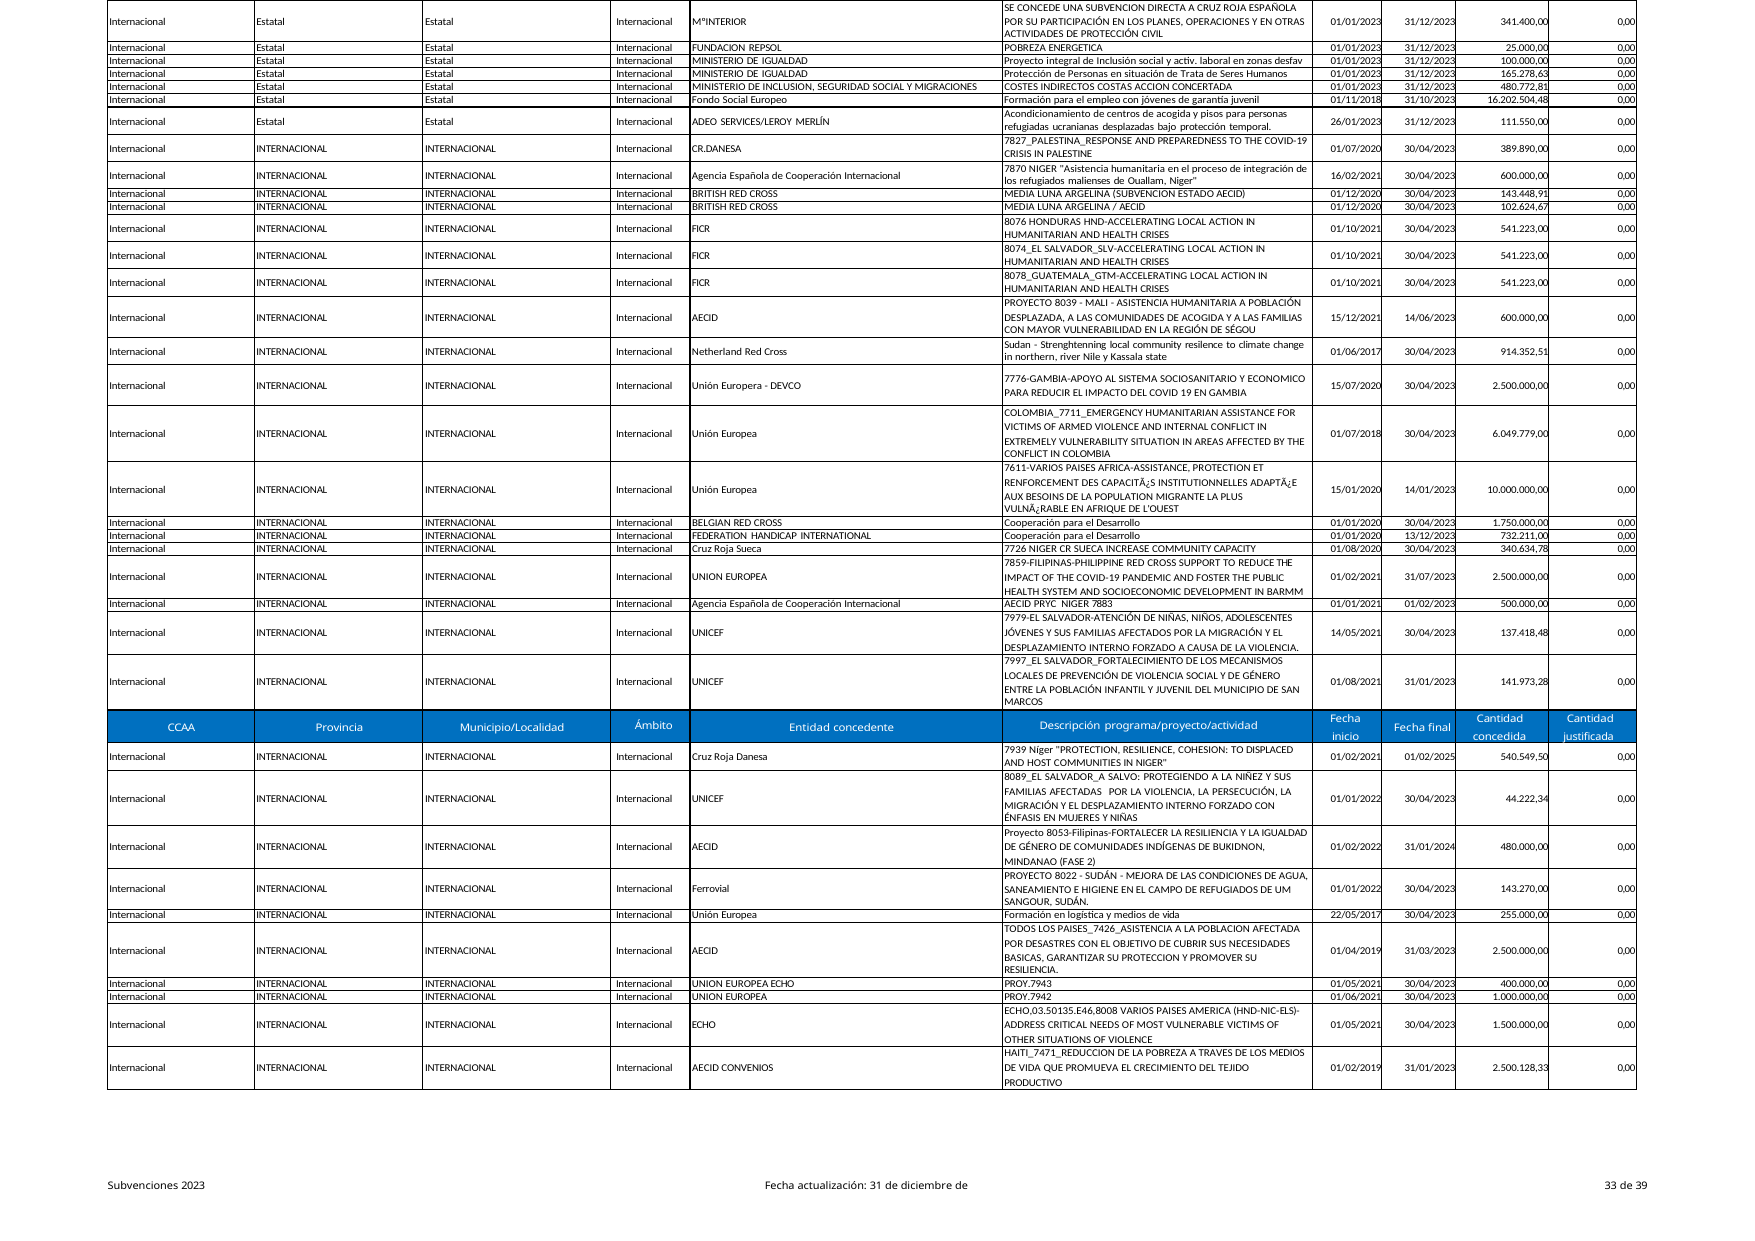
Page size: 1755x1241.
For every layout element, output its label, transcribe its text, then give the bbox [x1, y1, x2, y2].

table_cell INTERNACIONAL [423, 826, 610, 868]
table_cell 6.049.779,00 [1456, 406, 1548, 461]
table_cell Internacional [108, 162, 254, 188]
table_cell INTERNACIONAL [255, 215, 422, 241]
table_cell 0,00 [1549, 81, 1636, 93]
table_cell 14/01/2023 [1382, 462, 1455, 516]
table_cell Internacional [108, 612, 254, 654]
table_cell 0,00 [1549, 978, 1636, 990]
table_cell INTERNACIONAL [255, 869, 422, 909]
table_cell INTERNACIONAL [255, 923, 422, 977]
table_cell Unión Europera - DEVCO [691, 365, 1002, 405]
table_header Entidad concedente [691, 711, 1002, 742]
table_cell 0,00 [1549, 771, 1636, 825]
table_cell 01/02/2021 [1313, 743, 1381, 769]
table_cell Internacional [611, 42, 689, 54]
table_cell UNION EUROPEA [691, 556, 1002, 598]
table_cell INTERNACIONAL [423, 462, 610, 516]
table_cell Internacional [108, 202, 254, 214]
table_cell 0,00 [1549, 365, 1636, 405]
table_cell Internacional [611, 978, 689, 990]
table_cell Internacional [611, 162, 689, 188]
table_header Fecha inicio [1313, 711, 1381, 742]
table_cell 01/02/2019 [1313, 1047, 1381, 1088]
table_cell 7859-FILIPINAS-PHILIPPINE RED CROSS SUPPORT TO REDUCE THE IMPACT OF THE COVID-19 PANDEMIC AND FOSTER THE PUBLIC HEALTH SYSTEM AND SOCIOECONOMIC DEVELOPMENT IN BARMM [1003, 556, 1312, 598]
table_cell 14/05/2021 [1313, 612, 1381, 654]
table_cell Internacional [108, 530, 254, 542]
table_cell INTERNACIONAL [423, 530, 610, 542]
table_cell INTERNACIONAL [423, 1047, 610, 1088]
table_cell 31/12/2023 [1382, 68, 1455, 80]
table_cell Internacional [611, 338, 689, 364]
table_cell PROYECTO 8022 - SUDÁN - MEJORA DE LAS CONDICIONES DE AGUA, SANEAMIENTO E HIGIENE EN EL CAMPO DE REFUGIADOS DE UM SANGOUR, SUDÁN. [1003, 869, 1312, 909]
table_cell INTERNACIONAL [423, 556, 610, 598]
table_cell Internacional [611, 743, 689, 769]
table_cell 0,00 [1549, 910, 1636, 922]
table_cell 0,00 [1549, 599, 1636, 611]
table_cell 0,00 [1549, 269, 1636, 296]
table_cell Estatal [255, 94, 422, 106]
table_cell Internacional [108, 55, 254, 67]
table_cell Estatal [255, 81, 422, 93]
table_cell Internacional [611, 543, 689, 555]
table_cell 480.772,81 [1456, 81, 1548, 93]
table_cell 0,00 [1549, 826, 1636, 868]
table_cell Internacional [611, 771, 689, 825]
table_cell INTERNACIONAL [423, 869, 610, 909]
table_cell ADEO SERVICES/LEROY MERLÍN [691, 108, 1002, 133]
table_cell PROY.7942 [1003, 991, 1312, 1003]
table_cell UNION EUROPEA [691, 991, 1002, 1003]
table_cell Internacional [108, 599, 254, 611]
table_cell 0,00 [1549, 162, 1636, 188]
table_cell 22/05/2017 [1313, 910, 1381, 922]
table_cell HAITI_7471_REDUCCION DE LA POBREZA A TRAVES DE LOS MEDIOS DE VIDA QUE PROMUEVA EL CRECIMIENTO DEL TEJIDO PRODUCTIVO [1003, 1047, 1312, 1088]
table_cell Internacional [108, 42, 254, 54]
table_cell INTERNACIONAL [423, 599, 610, 611]
table_cell 01/07/2020 [1313, 135, 1381, 161]
table_cell INTERNACIONAL [423, 406, 610, 461]
table_cell 541.223,00 [1456, 269, 1548, 296]
table_cell COSTES INDIRECTOS COSTAS ACCION CONCERTADA [1003, 81, 1312, 93]
table_cell Proyecto integral de Inclusión social y activ. laboral en zonas desfav [1003, 55, 1312, 67]
table_cell 15/01/2020 [1313, 462, 1381, 516]
table_cell 30/04/2023 [1382, 978, 1455, 990]
table_cell Estatal [423, 108, 610, 133]
table_cell INTERNACIONAL [255, 530, 422, 542]
table_cell INTERNACIONAL [255, 297, 422, 337]
table_cell AECID [691, 297, 1002, 337]
table_cell 389.890,00 [1456, 135, 1548, 161]
table_cell MINISTERIO DE IGUALDAD [691, 55, 1002, 67]
table_cell INTERNACIONAL [255, 189, 422, 201]
table_cell Internacional [108, 406, 254, 461]
table_cell 0,00 [1549, 991, 1636, 1003]
table_cell Formación para el empleo con jóvenes de garantía juvenil [1003, 94, 1312, 106]
table_cell Unión Europea [691, 462, 1002, 516]
table_cell INTERNACIONAL [423, 189, 610, 201]
table_cell Internacional [611, 135, 689, 161]
table_cell 30/04/2023 [1382, 612, 1455, 654]
table_header CCAA [108, 711, 254, 742]
table_cell 25.000,00 [1456, 42, 1548, 54]
table_cell 31/12/2023 [1382, 81, 1455, 93]
table_cell INTERNACIONAL [255, 543, 422, 555]
table_cell 0,00 [1549, 462, 1636, 516]
table_cell 0,00 [1549, 1047, 1636, 1088]
table_cell 100.000,00 [1456, 55, 1548, 67]
table_cell Proyecto 8053-Filipinas-FORTALECER LA RESILIENCIA Y LA IGUALDAD DE GÉNERO DE COMUNIDADES INDÍGENAS DE BUKIDNON, MINDANAO (FASE 2) [1003, 826, 1312, 868]
table_cell Internacional [611, 269, 689, 296]
table_cell INTERNACIONAL [423, 771, 610, 825]
table_cell 30/04/2023 [1382, 162, 1455, 188]
table_cell INTERNACIONAL [255, 269, 422, 296]
table_cell 01/07/2018 [1313, 406, 1381, 461]
table_cell INTERNACIONAL [423, 543, 610, 555]
table_cell 0,00 [1549, 135, 1636, 161]
table_cell INTERNACIONAL [423, 743, 610, 769]
table_cell UNICEF [691, 655, 1002, 709]
table_cell INTERNACIONAL [255, 1004, 422, 1046]
table_cell Agencia Española de Cooperación Internacional [691, 162, 1002, 188]
table_cell Estatal [423, 81, 610, 93]
table_cell 30/04/2023 [1382, 215, 1455, 241]
table_cell Internacional [611, 1004, 689, 1046]
table_cell 7870 NIGER "Asistencia humanitaria en el proceso de integración de los refugiados malienses de Ouallam, Niger" [1003, 162, 1312, 188]
table_cell 7611-VARIOS PAISES AFRICA-ASSISTANCE, PROTECTION ET RENFORCEMENT DES CAPACITÃ¿S INSTITUTIONNELLES ADAPTÃ¿E AUX BESOINS DE LA POPULATION MIGRANTE LA PLUS VULNÃ¿RABLE EN AFRIQUE DE L'OUEST [1003, 462, 1312, 516]
table_cell UNION EUROPEA ECHO [691, 978, 1002, 990]
table_cell INTERNACIONAL [255, 556, 422, 598]
table_cell Internacional [611, 556, 689, 598]
table_cell FEDERATION HANDICAP INTERNATIONAL [691, 530, 1002, 542]
table_cell INTERNACIONAL [255, 771, 422, 825]
table_cell Internacional [108, 365, 254, 405]
table_cell 01/01/2023 [1313, 1, 1381, 41]
table_cell Internacional [108, 338, 254, 364]
table_cell 13/12/2023 [1382, 530, 1455, 542]
table_cell Netherland Red Cross [691, 338, 1002, 364]
table_cell Unión Europea [691, 406, 1002, 461]
table_cell 30/04/2023 [1382, 338, 1455, 364]
table_cell INTERNACIONAL [255, 655, 422, 709]
table_cell Estatal [255, 1, 422, 41]
table_cell 01/01/2020 [1313, 530, 1381, 542]
table_cell 01/04/2019 [1313, 923, 1381, 977]
table_cell 30/04/2023 [1382, 991, 1455, 1003]
table_cell Internacional [611, 655, 689, 709]
table_cell 0,00 [1549, 189, 1636, 201]
table_cell 01/02/2025 [1382, 743, 1455, 769]
table_cell MINISTERIO DE IGUALDAD [691, 68, 1002, 80]
table_cell Internacional [611, 910, 689, 922]
table_cell INTERNACIONAL [423, 978, 610, 990]
table_cell 8089_EL SALVADOR_A SALVO: PROTEGIENDO A LA NIÑEZ Y SUS FAMILIAS AFECTADAS POR LA VIOLENCIA, LA PERSECUCIÓN, LA MIGRACIÓN Y EL DESPLAZAMIENTO INTERNO FORZADO CON ÉNFASIS EN MUJERES Y NIÑAS [1003, 771, 1312, 825]
table_cell 31/03/2023 [1382, 923, 1455, 977]
table_cell 137.418,48 [1456, 612, 1548, 654]
table_cell Estatal [255, 42, 422, 54]
table_cell FICR [691, 215, 1002, 241]
table_cell 0,00 [1549, 338, 1636, 364]
table_cell UNICEF [691, 771, 1002, 825]
table_cell 540.549,50 [1456, 743, 1548, 769]
table_cell Fondo Social Europeo [691, 94, 1002, 106]
table_cell 0,00 [1549, 556, 1636, 598]
table_cell Internacional [108, 215, 254, 241]
table_cell Sudan - Strenghtenning local community resilence to climate change in northern, river Nile y Kassala state [1003, 338, 1312, 364]
table_cell 01/01/2022 [1313, 771, 1381, 825]
table_cell INTERNACIONAL [423, 365, 610, 405]
table_cell 30/04/2023 [1382, 910, 1455, 922]
table_cell 0,00 [1549, 94, 1636, 106]
table_cell Internacional [108, 94, 254, 106]
table_header Fecha final [1382, 711, 1455, 742]
table_cell INTERNACIONAL [423, 991, 610, 1003]
table_cell INTERNACIONAL [255, 462, 422, 516]
table_cell 111.550,00 [1456, 108, 1548, 133]
table_header Cantidad concedida [1456, 711, 1548, 742]
table_cell INTERNACIONAL [423, 162, 610, 188]
table_cell 2.500.000,00 [1456, 923, 1548, 977]
table_cell 0,00 [1549, 1004, 1636, 1046]
table_cell INTERNACIONAL [423, 215, 610, 241]
table_cell INTERNACIONAL [423, 297, 610, 337]
table_cell 480.000,00 [1456, 826, 1548, 868]
table_cell 1.000.000,00 [1456, 991, 1548, 1003]
table_cell 30/04/2023 [1382, 269, 1455, 296]
table_cell 2.500.128,33 [1456, 1047, 1548, 1088]
table_cell INTERNACIONAL [255, 242, 422, 268]
table_cell 31/12/2023 [1382, 55, 1455, 67]
table_cell PROY.7943 [1003, 978, 1312, 990]
table_cell 31/12/2023 [1382, 108, 1455, 133]
table_cell 01/02/2021 [1313, 556, 1381, 598]
table_cell Internacional [611, 189, 689, 201]
table_cell Internacional [611, 612, 689, 654]
table_cell 01/05/2021 [1313, 1004, 1381, 1046]
table_cell Internacional [108, 655, 254, 709]
table_cell Internacional [108, 68, 254, 80]
table_header Descripción programa/proyecto/actividad [1003, 711, 1312, 742]
table_cell Internacional [108, 923, 254, 977]
table_cell 01/12/2020 [1313, 189, 1381, 201]
table_cell 30/04/2023 [1382, 1004, 1455, 1046]
table_cell 01/10/2021 [1313, 242, 1381, 268]
table_cell Internacional [611, 1, 689, 41]
table_cell Internacional [108, 826, 254, 868]
table_header Municipio/Localidad [423, 711, 610, 742]
table_cell Estatal [255, 55, 422, 67]
table_cell 0,00 [1549, 612, 1636, 654]
table_cell PROYECTO 8039 - MALI - ASISTENCIA HUMANITARIA A POBLACIÓN DESPLAZADA, A LAS COMUNIDADES DE ACOGIDA Y A LAS FAMILIAS CON MAYOR VULNERABILIDAD EN LA REGIÓN DE SÉGOU [1003, 297, 1312, 337]
table_cell INTERNACIONAL [255, 517, 422, 529]
table_cell Internacional [611, 517, 689, 529]
table_cell 31/10/2023 [1382, 94, 1455, 106]
table_cell 0,00 [1549, 869, 1636, 909]
table_cell Internacional [611, 215, 689, 241]
table_cell INTERNACIONAL [255, 202, 422, 214]
table_cell Internacional [108, 743, 254, 769]
table_cell 31/01/2024 [1382, 826, 1455, 868]
table_cell Internacional [108, 543, 254, 555]
table_cell Internacional [611, 923, 689, 977]
table_cell Internacional [611, 365, 689, 405]
table_cell 0,00 [1549, 215, 1636, 241]
table_cell Acondicionamiento de centros de acogida y pisos para personas refugiadas ucranianas desplazadas bajo protección temporal. [1003, 108, 1312, 133]
table_cell 0,00 [1549, 42, 1636, 54]
table_cell 30/04/2023 [1382, 135, 1455, 161]
table_cell 0,00 [1549, 1, 1636, 41]
table_cell Internacional [108, 1004, 254, 1046]
table_cell 01/01/2023 [1313, 42, 1381, 54]
table_cell INTERNACIONAL [423, 517, 610, 529]
table_cell 8078_GUATEMALA_GTM-ACCELERATING LOCAL ACTION IN HUMANITARIAN AND HEALTH CRISES [1003, 269, 1312, 296]
table_cell BRITISH RED CROSS [691, 202, 1002, 214]
table_cell Estatal [423, 42, 610, 54]
table_cell Cooperación para el Desarrollo [1003, 517, 1312, 529]
table_cell 01/06/2017 [1313, 338, 1381, 364]
table_cell 01/02/2023 [1382, 599, 1455, 611]
table_cell Internacional [108, 978, 254, 990]
table_cell Internacional [611, 599, 689, 611]
table_cell ECHO [691, 1004, 1002, 1046]
table_cell INTERNACIONAL [423, 1004, 610, 1046]
table_cell 14/06/2023 [1382, 297, 1455, 337]
table_cell 16.202.504,48 [1456, 94, 1548, 106]
table_cell 7979-EL SALVADOR-ATENCIÓN DE NIÑAS, NIÑOS, ADOLESCENTES JÓVENES Y SUS FAMILIAS AFECTADOS POR LA MIGRACIÓN Y EL DESPLAZAMIENTO INTERNO FORZADO A CAUSA DE LA VIOLENCIA. [1003, 612, 1312, 654]
table_cell Internacional [108, 462, 254, 516]
table_cell SE CONCEDE UNA SUBVENCION DIRECTA A CRUZ ROJA ESPAÑOLA POR SU PARTICIPACIÓN EN LOS PLANES, OPERACIONES Y EN OTRAS ACTIVIDADES DE PROTECCIÓN CIVIL [1003, 1, 1312, 41]
table_cell 600.000,00 [1456, 297, 1548, 337]
table_cell INTERNACIONAL [255, 1047, 422, 1088]
table_cell 0,00 [1549, 655, 1636, 709]
table_cell Internacional [108, 556, 254, 598]
table_cell 26/01/2023 [1313, 108, 1381, 133]
table_cell Internacional [611, 462, 689, 516]
table_cell Internacional [611, 297, 689, 337]
table_cell Internacional [611, 108, 689, 133]
table_cell 31/01/2023 [1382, 655, 1455, 709]
table_cell 102.624,67 [1456, 202, 1548, 214]
table_cell INTERNACIONAL [423, 202, 610, 214]
table_cell INTERNACIONAL [423, 242, 610, 268]
table_cell 30/04/2023 [1382, 189, 1455, 201]
table_cell 165.278,63 [1456, 68, 1548, 80]
table_cell 400.000,00 [1456, 978, 1548, 990]
table_cell INTERNACIONAL [255, 338, 422, 364]
table_cell MºINTERIOR [691, 1, 1002, 41]
table_cell 143.448,91 [1456, 189, 1548, 201]
table_cell 2.500.000,00 [1456, 365, 1548, 405]
table_cell INTERNACIONAL [423, 655, 610, 709]
table_cell INTERNACIONAL [255, 991, 422, 1003]
table_cell 0,00 [1549, 517, 1636, 529]
table_cell INTERNACIONAL [255, 406, 422, 461]
table_cell 01/11/2018 [1313, 94, 1381, 106]
table_cell 7776-GAMBIA-APOYO AL SISTEMA SOCIOSANITARIO Y ECONOMICO PARA REDUCIR EL IMPACTO DEL COVID 19 EN GAMBIA [1003, 365, 1312, 405]
table_cell 0,00 [1549, 530, 1636, 542]
table_cell 500.000,00 [1456, 599, 1548, 611]
table_cell 30/04/2023 [1382, 543, 1455, 555]
table_cell Estatal [255, 108, 422, 133]
table_cell 7939 Níger "PROTECTION, RESILIENCE, COHESION: TO DISPLACED AND HOST COMMUNITIES IN NIGER" [1003, 743, 1312, 769]
table_cell Internacional [611, 869, 689, 909]
table_cell 7827_PALESTINA_RESPONSE AND PREPAREDNESS TO THE COVID-19 CRISIS IN PALESTINE [1003, 135, 1312, 161]
table_cell INTERNACIONAL [255, 910, 422, 922]
table_cell Internacional [611, 406, 689, 461]
table_cell 30/04/2023 [1382, 869, 1455, 909]
table_cell 7726 NIGER CR SUECA INCREASE COMMUNITY CAPACITY [1003, 543, 1312, 555]
table_cell Estatal [423, 55, 610, 67]
table_cell 01/01/2021 [1313, 599, 1381, 611]
table_cell 30/04/2023 [1382, 202, 1455, 214]
table_cell Internacional [611, 242, 689, 268]
table_cell 0,00 [1549, 923, 1636, 977]
table_cell AECID PRYC NIGER 7883 [1003, 599, 1312, 611]
table_cell 01/08/2021 [1313, 655, 1381, 709]
table_cell INTERNACIONAL [423, 269, 610, 296]
table_cell 01/01/2023 [1313, 68, 1381, 80]
table_cell Cruz Roja Danesa [691, 743, 1002, 769]
table_cell AECID [691, 923, 1002, 977]
table_cell 01/05/2021 [1313, 978, 1381, 990]
table_cell Internacional [108, 242, 254, 268]
table_cell 0,00 [1549, 242, 1636, 268]
table_cell Internacional [108, 297, 254, 337]
table_cell Internacional [611, 55, 689, 67]
table_cell 8074_EL SALVADOR_SLV-ACCELERATING LOCAL ACTION IN HUMANITARIAN AND HEALTH CRISES [1003, 242, 1312, 268]
table_cell 0,00 [1549, 202, 1636, 214]
table_cell Internacional [108, 910, 254, 922]
table_cell MEDIA LUNA ARGELINA / AECID [1003, 202, 1312, 214]
table_cell FICR [691, 269, 1002, 296]
table_cell 541.223,00 [1456, 215, 1548, 241]
table_cell Formación en logística y medios de vida [1003, 910, 1312, 922]
table_header Ámbito [611, 711, 689, 742]
table_cell Protección de Personas en situación de Trata de Seres Humanos [1003, 68, 1312, 80]
table_cell 01/10/2021 [1313, 269, 1381, 296]
table_cell INTERNACIONAL [423, 135, 610, 161]
table_cell Internacional [611, 1047, 689, 1088]
table_cell 541.223,00 [1456, 242, 1548, 268]
table_cell INTERNACIONAL [255, 826, 422, 868]
table_cell Internacional [108, 269, 254, 296]
table_cell 0,00 [1549, 297, 1636, 337]
table_cell 0,00 [1549, 68, 1636, 80]
table_cell 01/01/2022 [1313, 869, 1381, 909]
table_cell 0,00 [1549, 743, 1636, 769]
table_cell Internacional [611, 991, 689, 1003]
table_cell Internacional [611, 94, 689, 106]
table_cell Internacional [108, 869, 254, 909]
table_cell INTERNACIONAL [423, 910, 610, 922]
table_cell Estatal [255, 68, 422, 80]
table_cell INTERNACIONAL [423, 923, 610, 977]
table_cell TODOS LOS PAISES_7426_ASISTENCIA A LA POBLACION AFECTADA POR DESASTRES CON EL OBJETIVO DE CUBRIR SUS NECESIDADES BASICAS, GARANTIZAR SU PROTECCION Y PROMOVER SU RESILIENCIA. [1003, 923, 1312, 977]
table_cell 30/04/2023 [1382, 771, 1455, 825]
table_cell 143.270,00 [1456, 869, 1548, 909]
table_cell 30/04/2023 [1382, 517, 1455, 529]
table_cell 1.500.000,00 [1456, 1004, 1548, 1046]
table_cell 30/04/2023 [1382, 242, 1455, 268]
table_cell INTERNACIONAL [255, 365, 422, 405]
table_cell 732.211,00 [1456, 530, 1548, 542]
table_cell Internacional [108, 991, 254, 1003]
table_cell INTERNACIONAL [255, 162, 422, 188]
table_cell 1.750.000,00 [1456, 517, 1548, 529]
table_cell 01/06/2021 [1313, 991, 1381, 1003]
table_cell 31/12/2023 [1382, 1, 1455, 41]
table_cell 7997_EL SALVADOR_FORTALECIMIENTO DE LOS MECANISMOS LOCALES DE PREVENCIÓN DE VIOLENCIA SOCIAL Y DE GÉNERO ENTRE LA POBLACIÓN INFANTIL Y JUVENIL DEL MUNICIPIO DE SAN MARCOS [1003, 655, 1312, 709]
table_cell Internacional [108, 81, 254, 93]
table_cell BELGIAN RED CROSS [691, 517, 1002, 529]
table_cell Estatal [423, 94, 610, 106]
table_cell AECID [691, 826, 1002, 868]
table_cell FICR [691, 242, 1002, 268]
table_cell ECHO,03.50135.E46,8008 VARIOS PAISES AMERICA (HND-NIC-ELS)- ADDRESS CRITICAL NEEDS OF MOST VULNERABLE VICTIMS OF OTHER SITUATIONS OF VIOLENCE [1003, 1004, 1312, 1046]
table_cell Unión Europea [691, 910, 1002, 922]
table_cell COLOMBIA_7711_EMERGENCY HUMANITARIAN ASSISTANCE FOR VICTIMS OF ARMED VIOLENCE AND INTERNAL CONFLICT IN EXTREMELY VULNERABILITY SITUATION IN AREAS AFFECTED BY THE CONFLICT IN COLOMBIA [1003, 406, 1312, 461]
table_cell MINISTERIO DE INCLUSION, SEGURIDAD SOCIAL Y MIGRACIONES [691, 81, 1002, 93]
table_cell 01/01/2023 [1313, 55, 1381, 67]
table_cell Estatal [423, 1, 610, 41]
table_cell CR.DANESA [691, 135, 1002, 161]
table_cell INTERNACIONAL [255, 599, 422, 611]
table_cell Internacional [108, 771, 254, 825]
table_cell 31/07/2023 [1382, 556, 1455, 598]
table_cell 0,00 [1549, 406, 1636, 461]
table_cell INTERNACIONAL [255, 743, 422, 769]
table_cell Internacional [108, 1047, 254, 1088]
table_cell 2.500.000,00 [1456, 556, 1548, 598]
table_cell 141.973,28 [1456, 655, 1548, 709]
table_cell 0,00 [1549, 55, 1636, 67]
table_cell 30/04/2023 [1382, 406, 1455, 461]
table_cell Cooperación para el Desarrollo [1003, 530, 1312, 542]
table_cell 255.000,00 [1456, 910, 1548, 922]
table_cell Internacional [611, 81, 689, 93]
table_cell 30/04/2023 [1382, 365, 1455, 405]
table_cell Internacional [611, 68, 689, 80]
table_cell 0,00 [1549, 108, 1636, 133]
table_cell POBREZA ENERGETICA [1003, 42, 1312, 54]
table_cell 0,00 [1549, 543, 1636, 555]
table_cell BRITISH RED CROSS [691, 189, 1002, 201]
table_cell AECID CONVENIOS [691, 1047, 1002, 1088]
table_cell Internacional [108, 517, 254, 529]
table_cell Ferrovial [691, 869, 1002, 909]
table_cell INTERNACIONAL [255, 612, 422, 654]
table_cell Cruz Roja Sueca [691, 543, 1002, 555]
table_cell 31/01/2023 [1382, 1047, 1455, 1088]
table_cell 10.000.000,00 [1456, 462, 1548, 516]
table_cell 44.222,34 [1456, 771, 1548, 825]
table_cell Internacional [108, 135, 254, 161]
table_cell Internacional [108, 108, 254, 133]
table_cell 01/02/2022 [1313, 826, 1381, 868]
table_cell INTERNACIONAL [423, 612, 610, 654]
table_cell Agencia Española de Cooperación Internacional [691, 599, 1002, 611]
table_cell Internacional [611, 530, 689, 542]
table_header Cantidad justificada [1549, 711, 1636, 742]
table_cell FUNDACION REPSOL [691, 42, 1002, 54]
table_cell 01/01/2020 [1313, 517, 1381, 529]
table_cell 600.000,00 [1456, 162, 1548, 188]
table_cell Estatal [423, 68, 610, 80]
table_cell 01/08/2020 [1313, 543, 1381, 555]
table_cell 16/02/2021 [1313, 162, 1381, 188]
table_cell UNICEF [691, 612, 1002, 654]
table_cell 01/12/2020 [1313, 202, 1381, 214]
table_cell INTERNACIONAL [423, 338, 610, 364]
table_cell 15/07/2020 [1313, 365, 1381, 405]
table_cell INTERNACIONAL [255, 978, 422, 990]
table_cell 8076 HONDURAS HND-ACCELERATING LOCAL ACTION IN HUMANITARIAN AND HEALTH CRISES [1003, 215, 1312, 241]
table_header Provincia [255, 711, 422, 742]
table_cell Internacional [611, 202, 689, 214]
table_cell Internacional [611, 826, 689, 868]
table_cell MEDIA LUNA ARGELINA (SUBVENCION ESTADO AECID) [1003, 189, 1312, 201]
table_cell 31/12/2023 [1382, 42, 1455, 54]
table_cell 340.634,78 [1456, 543, 1548, 555]
table_cell Internacional [108, 1, 254, 41]
table_cell 01/10/2021 [1313, 215, 1381, 241]
table_cell 341.400,00 [1456, 1, 1548, 41]
table_cell Internacional [108, 189, 254, 201]
table_cell 914.352,51 [1456, 338, 1548, 364]
table_cell 01/01/2023 [1313, 81, 1381, 93]
table_cell 15/12/2021 [1313, 297, 1381, 337]
table_cell INTERNACIONAL [255, 135, 422, 161]
